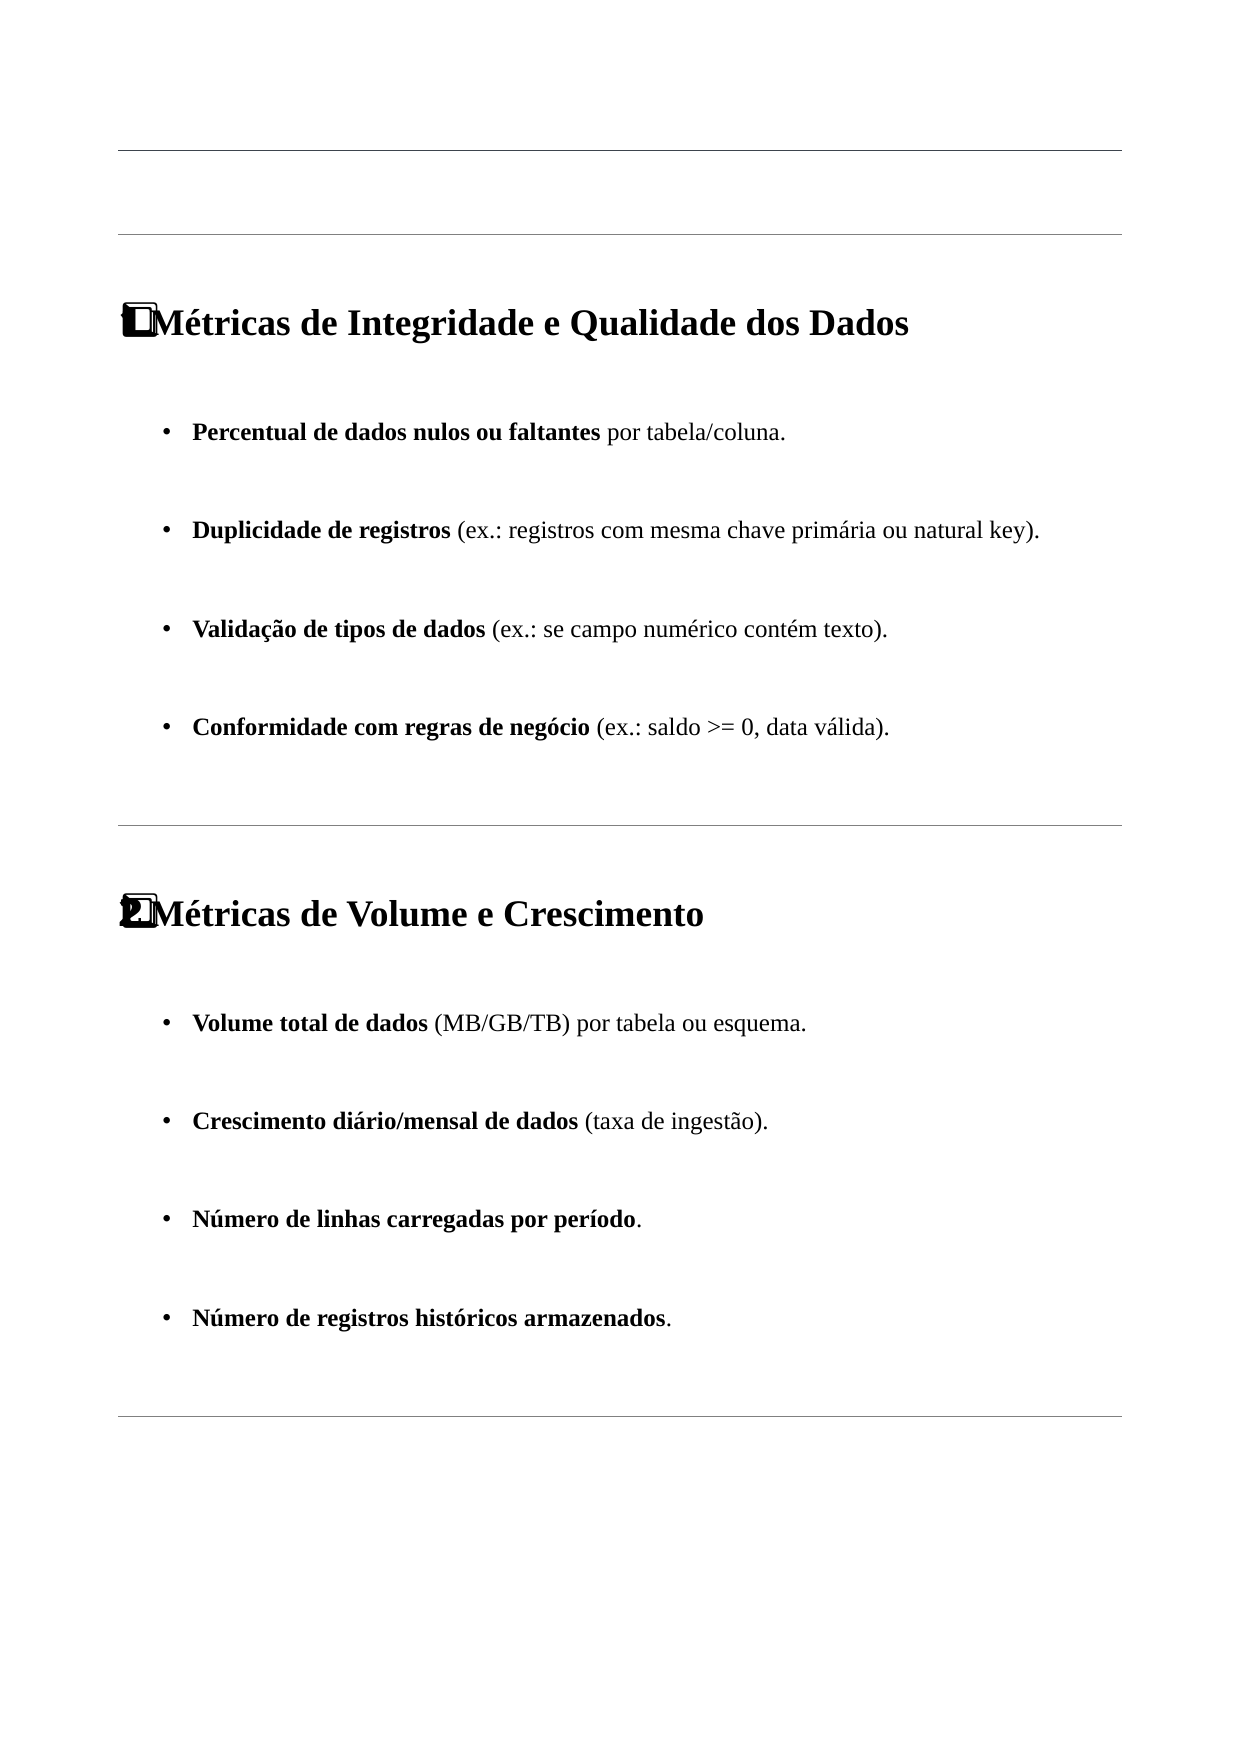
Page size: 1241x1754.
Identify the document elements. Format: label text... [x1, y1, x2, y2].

list Conformidade com regras de negócio (ex.: saldo >= 0, data válida). [162, 712, 1122, 741]
list Volume total de dados (MB/GB/TB) por tabela ou esquema. [162, 1008, 1122, 1036]
subtitle 1️⃣ Métricas de Integridade e Qualidade dos Dados [118, 300, 1122, 343]
list Número de linhas carregadas por período. [162, 1204, 1122, 1233]
list Percentual de dados nulos ou faltantes por tabela/coluna. [162, 417, 1122, 446]
list Número de registros históricos armazenados. [162, 1303, 1122, 1332]
list Crescimento diário/mensal de dados (taxa de ingestão). [162, 1106, 1122, 1135]
list Duplicidade de registros (ex.: registros com mesma chave primária ou natural key). [162, 515, 1122, 544]
subtitle 2️⃣ Métricas de Volume e Crescimento [118, 891, 1122, 934]
list Validação de tipos de dados (ex.: se campo numérico contém texto). [162, 614, 1122, 642]
